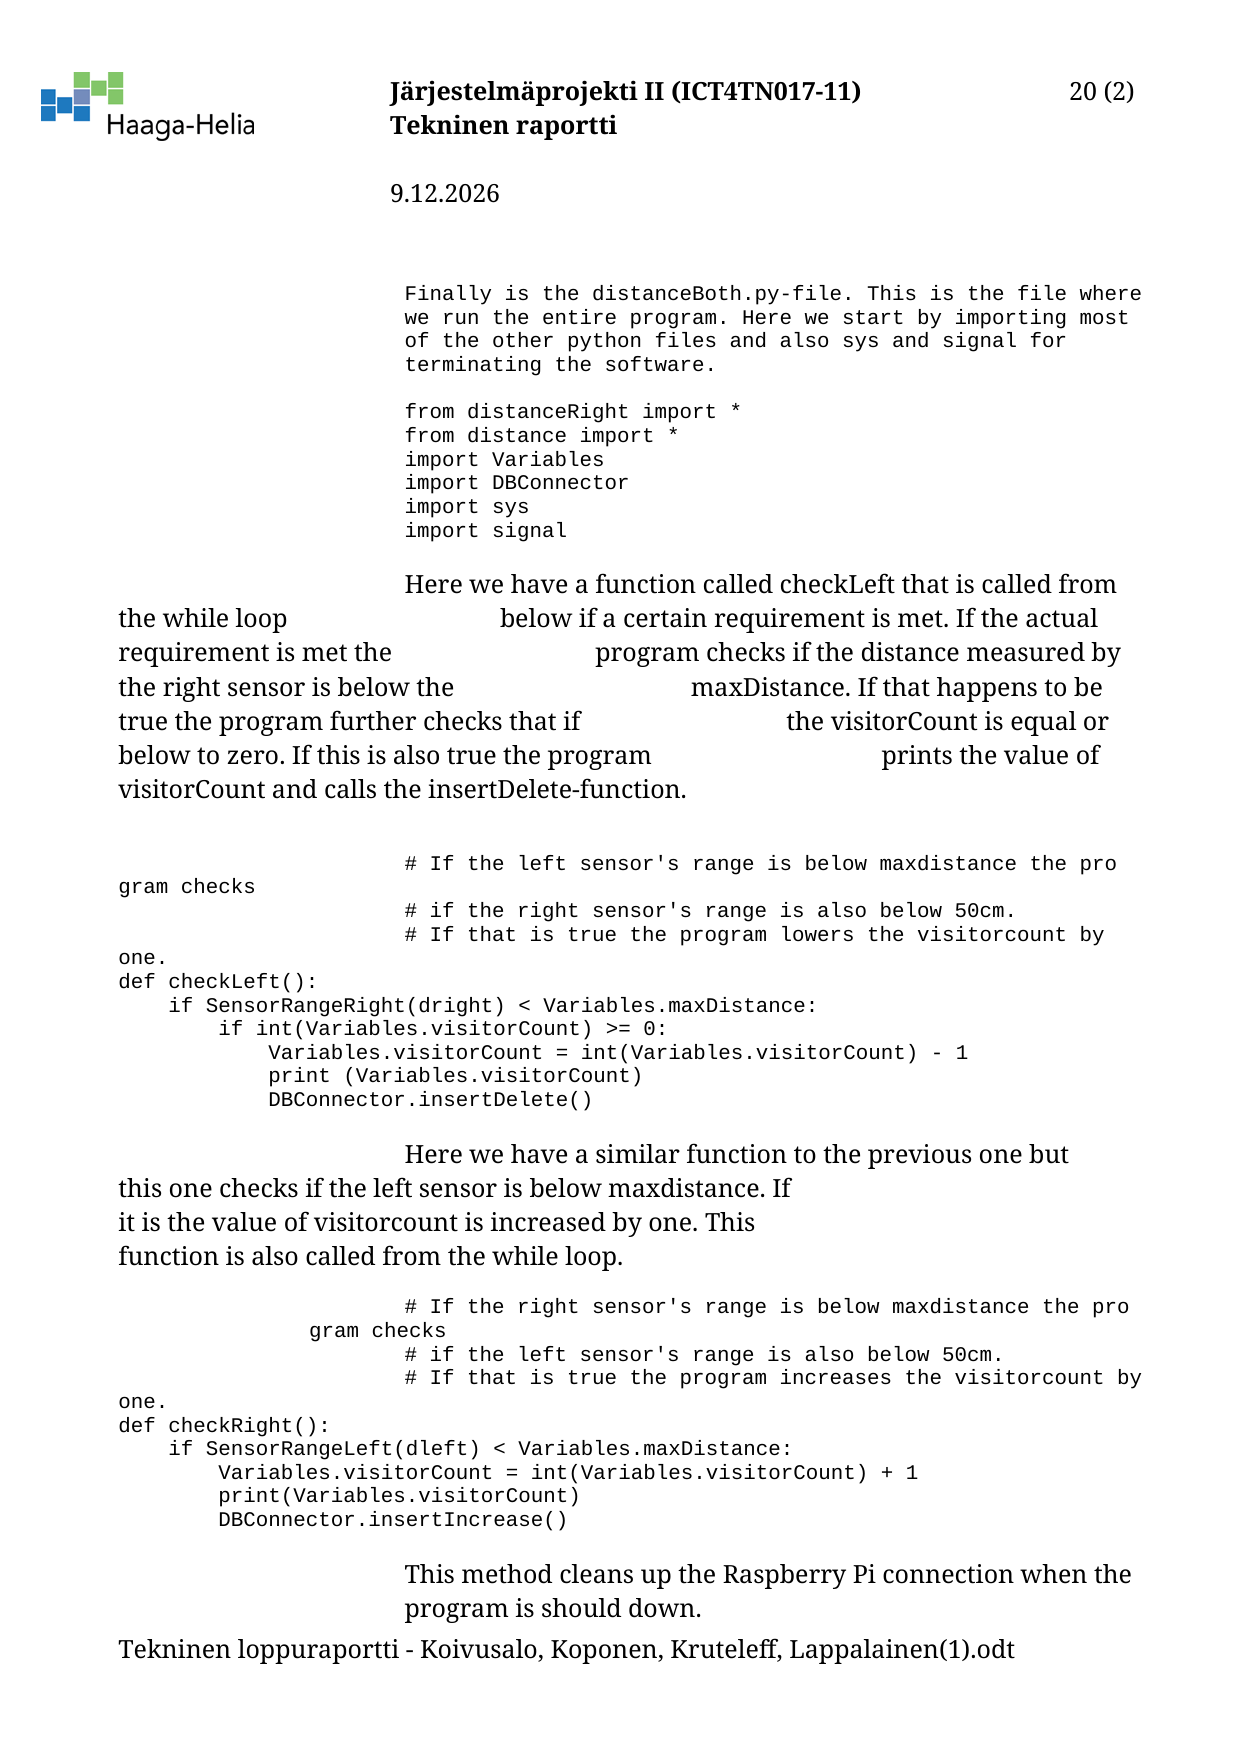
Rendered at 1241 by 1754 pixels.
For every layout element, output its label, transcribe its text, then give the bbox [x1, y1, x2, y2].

text Here we have a similar function to the previous one but this one checks if the left sensor is below maxdistance. If it is the value of visitorcount is increased by one. This function is also called from the while loop. [118, 1136, 1152, 1273]
text from distanceRight import * [118, 401, 1152, 425]
text def checkLeft(): [118, 971, 1152, 994]
text # If the left sensor's range is below maxdistance the pro gram checks [118, 853, 1152, 900]
text This method cleans up the Raspberry Pi connection when the program is should down. [118, 1556, 1152, 1624]
text if SensorRangeRight(dright) < Variables.maxDistance: [118, 994, 1152, 1018]
text DBConnector.insertDelete() [118, 1089, 1152, 1113]
text print(Variables.visitorCount) [118, 1486, 1152, 1509]
text # if the left sensor's range is also below 50cm. [118, 1344, 1152, 1367]
text # if the right sensor's range is also below 50cm. [118, 900, 1152, 924]
text print (Variables.visitorCount) [118, 1066, 1152, 1089]
text Here we have a function called checkLeft that is called from the while loop below if a certain requirement is met. If the actual requirement is met the program checks if the distance measured by the right sensor is below the maxDistance. If that happens to be true the program further checks that if the visitorCount is equal or below to zero. If this is also true the program prints the value of visitorCount and calls the insertDelete-function. [118, 567, 1152, 805]
text if int(Variables.visitorCount) >= 0: [118, 1018, 1152, 1042]
text # If that is true the program increases the visitorcount by one. [118, 1367, 1152, 1414]
text Variables.visitorCount = int(Variables.visitorCount) + 1 [118, 1462, 1152, 1486]
text import Variables [118, 449, 1152, 472]
text we run the entire program. Here we start by importing most of the other python files and also sys and signal for terminating the software. [118, 307, 1152, 378]
text # If that is true the program lowers the visitorcount by one. [118, 924, 1152, 971]
text import sys [118, 496, 1152, 520]
text import signal [118, 520, 1152, 543]
text import DBConnector [118, 472, 1152, 496]
text Variables.visitorCount = int(Variables.visitorCount) - 1 [118, 1042, 1152, 1066]
text if SensorRangeLeft(dleft) < Variables.maxDistance: [118, 1438, 1152, 1462]
text # If the right sensor's range is below maxdistance the pro gram checks [118, 1296, 1152, 1344]
text from distance import * [118, 425, 1152, 449]
text Finally is the distanceBoth.py-file. This is the file where [118, 283, 1152, 307]
text DBConnector.insertIncrease() [118, 1509, 1152, 1533]
text def checkRight(): [118, 1414, 1152, 1438]
